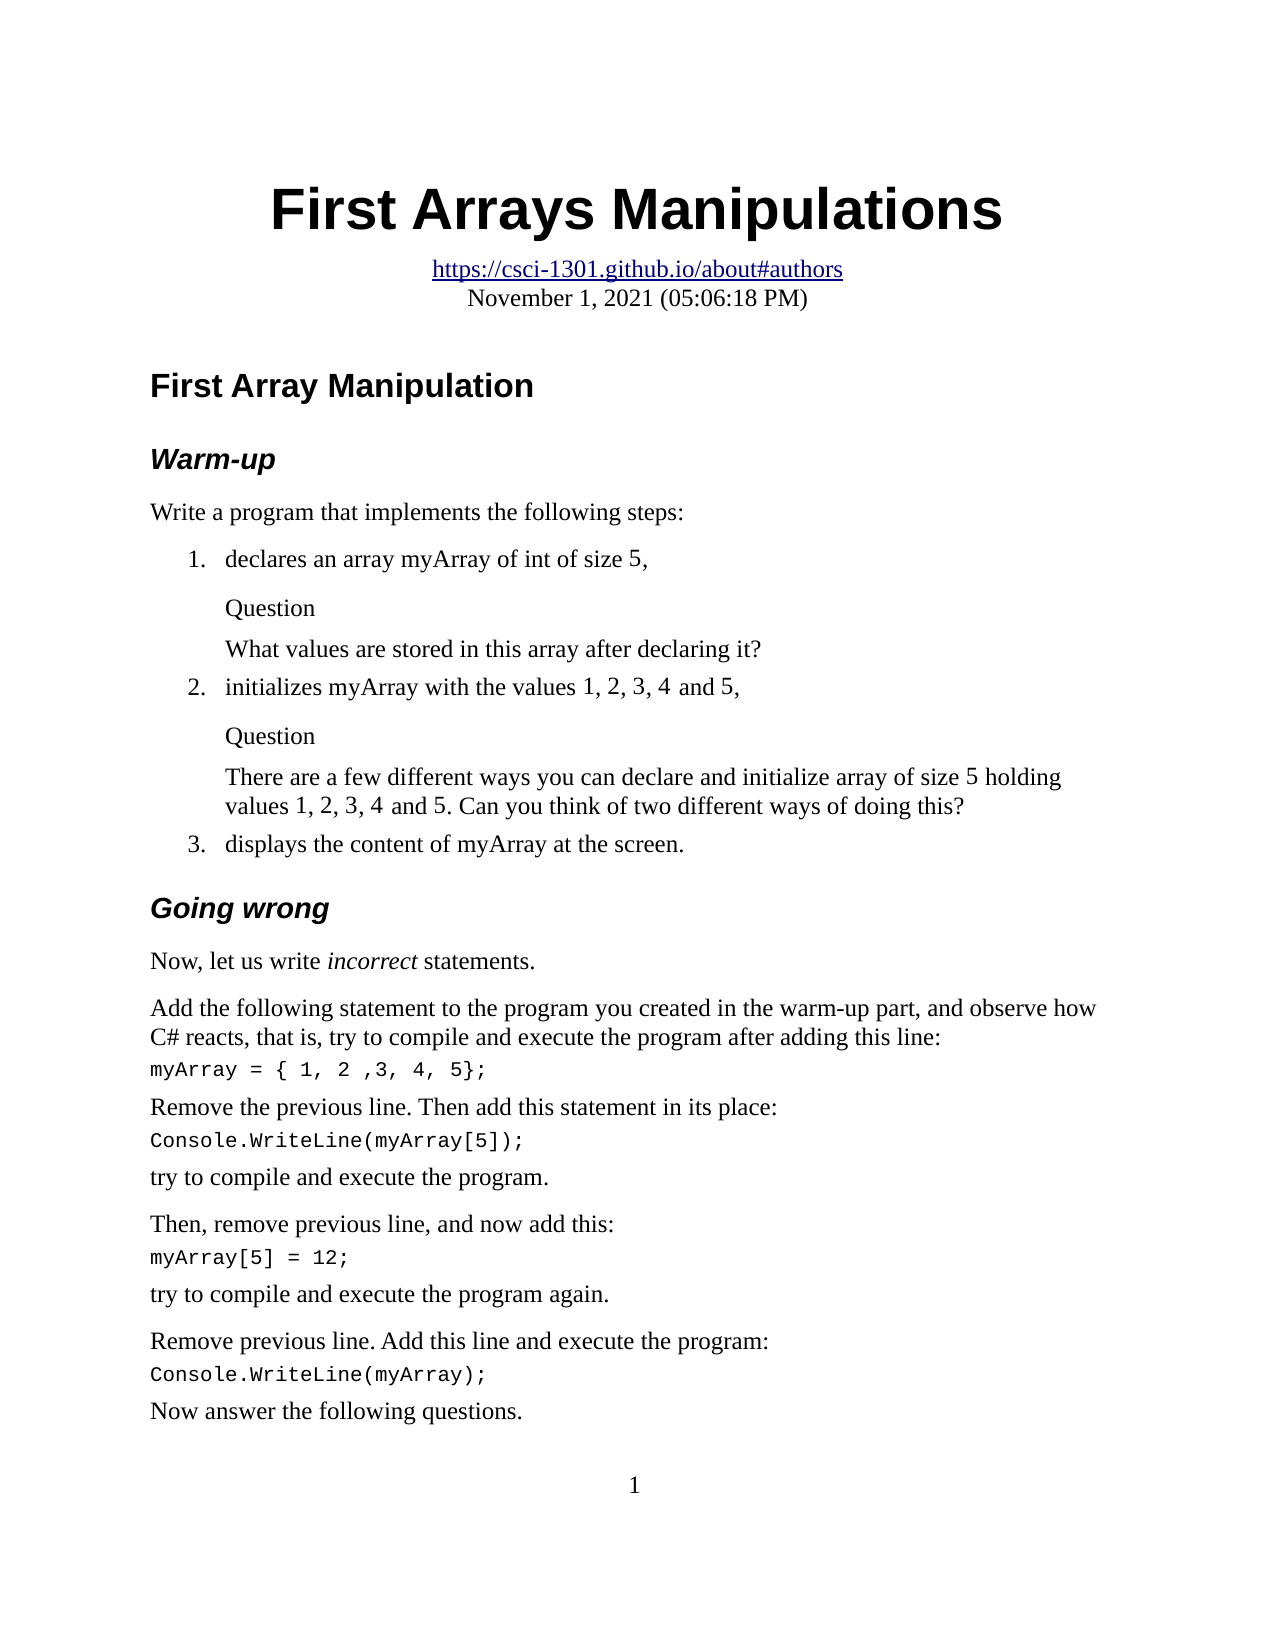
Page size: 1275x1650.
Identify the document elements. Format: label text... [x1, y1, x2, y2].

text Now answer the following questions. [150, 1396, 1125, 1425]
subtitle Warm-up [150, 442, 1125, 476]
text Write a program that implements the following steps: [150, 497, 1125, 526]
text Remove the previous line. Then add this statement in its place: [150, 1092, 1125, 1121]
text Add the following statement to the program you created in the warm-up part, and observe how C# reacts, that is, try to compile and execute the program after adding this line: [150, 993, 1125, 1051]
list Question [187, 721, 1125, 750]
text https://csci-1301.github.io/about#authors [150, 254, 1125, 283]
text Remove previous line. Add this line and execute the program: [150, 1326, 1125, 1355]
text try to compile and execute the program. [150, 1162, 1125, 1191]
text Now, let us write incorrect statements. [150, 946, 1125, 975]
subtitle First Array Manipulation [150, 366, 1125, 404]
list displays the content of myArray at the screen. [187, 829, 1125, 857]
text try to compile and execute the program again. [150, 1279, 1125, 1308]
text Console.WriteLine(myArray); [150, 1364, 1125, 1387]
text Then, remove previous line, and now add this: [150, 1209, 1125, 1238]
text November 1, 2021 (05:06:18 PM) [150, 283, 1125, 312]
list What values are stored in this array after declaring it? [187, 634, 1125, 663]
text myArray[5] = 12; [150, 1247, 1125, 1270]
list declares an array myArray of int of size , [187, 544, 1125, 572]
subtitle Going wrong [150, 891, 1125, 925]
title First Arrays Manipulations [150, 175, 1125, 242]
list initializes myArray with the values , , , and , [187, 672, 1125, 701]
text Console.WriteLine(myArray[5]); [150, 1130, 1125, 1153]
list There are a few different ways you can declare and initialize array of size holding values , , , and . Can you think of two different ways of doing this? [187, 762, 1125, 820]
list Question [187, 593, 1125, 622]
text myArray = { 1, 2 ,3, 4, 5}; [150, 1059, 1125, 1083]
